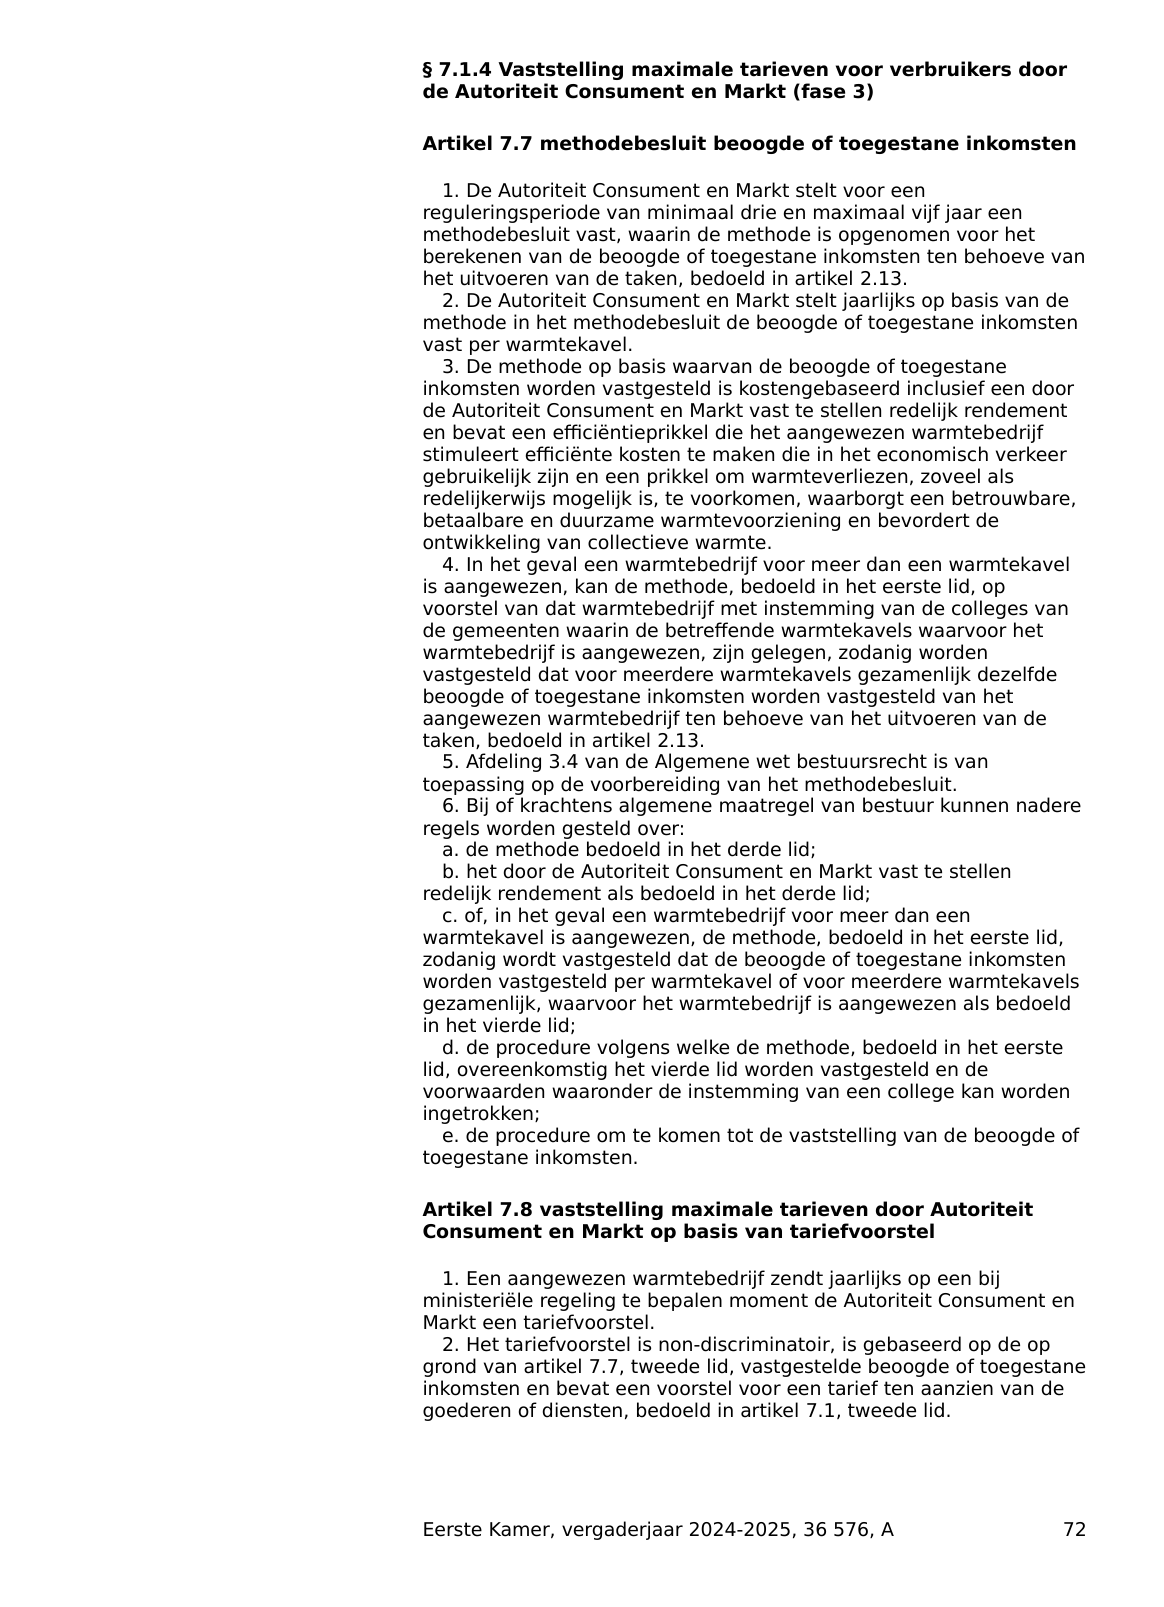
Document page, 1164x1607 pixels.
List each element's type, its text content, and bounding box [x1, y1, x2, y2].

text 4. In het geval een warmtebedrijf voor meer dan een warmtekavel is aangewezen, kan de methode, bedoeld in het eerste lid, op voorstel van dat warmtebedrijf met instemming van de colleges van de gemeenten waarin de betreffende warmtekavels waarvoor het warmtebedrijf is aangewezen, zijn gelegen, zodanig worden vastgesteld dat voor meerdere warmtekavels gezamenlijk dezelfde beoogde of toegestane inkomsten worden vastgesteld van het aangewezen warmtebedrijf ten behoeve van het uitvoeren van de taken, bedoeld in artikel 2.13. [422, 554, 1087, 751]
text b. het door de Autoriteit Consument en Markt vast te stellen redelijk rendement als bedoeld in het derde lid; [422, 861, 1087, 905]
text e. de procedure om te komen tot de vaststelling van de beoogde of toegestane inkomsten. [422, 1125, 1087, 1169]
text a. de methode bedoeld in het derde lid; [422, 839, 1087, 861]
text 5. Afdeling 3.4 van de Algemene wet bestuursrecht is van toepassing op de voorbereiding van het methodebesluit. [422, 751, 1087, 795]
text 2. Het tariefvoorstel is non-discriminatoir, is gebaseerd op de op grond van artikel 7.7, tweede lid, vastgestelde beoogde of toegestane inkomsten en bevat een voorstel voor een tarief ten aanzien van de goederen of diensten, bedoeld in artikel 7.1, tweede lid. [422, 1334, 1087, 1422]
subtitle § 7.1.4 Vaststelling maximale tarieven voor verbruikers door de Autoriteit Consument en Markt (fase 3) [422, 59, 1087, 103]
text 1. Een aangewezen warmtebedrijf zendt jaarlijks op een bij ministeriële regeling te bepalen moment de Autoriteit Consument en Markt een tariefvoorstel. [422, 1268, 1087, 1334]
subtitle Artikel 7.7 methodebesluit beoogde of toegestane inkomsten [422, 133, 1087, 155]
text 2. De Autoriteit Consument en Markt stelt jaarlijks op basis van de methode in het methodebesluit de beoogde of toegestane inkomsten vast per warmtekavel. [422, 290, 1087, 356]
text 1. De Autoriteit Consument en Markt stelt voor een reguleringsperiode van minimaal drie en maximaal vijf jaar een methodebesluit vast, waarin de methode is opgenomen voor het berekenen van de beoogde of toegestane inkomsten ten behoeve van het uitvoeren van de taken, bedoeld in artikel 2.13. [422, 180, 1087, 290]
text d. de procedure volgens welke de methode, bedoeld in het eerste lid, overeenkomstig het vierde lid worden vastgesteld en de voorwaarden waaronder de instemming van een college kan worden ingetrokken; [422, 1037, 1087, 1125]
text 6. Bij of krachtens algemene maatregel van bestuur kunnen nadere regels worden gesteld over: [422, 795, 1087, 839]
text 3. De methode op basis waarvan de beoogde of toegestane inkomsten worden vastgesteld is kostengebaseerd inclusief een door de Autoriteit Consument en Markt vast te stellen redelijk rendement en bevat een efficiëntieprikkel die het aangewezen warmtebedrijf stimuleert efficiënte kosten te maken die in het economisch verkeer gebruikelijk zijn en een prikkel om warmteverliezen, zoveel als redelijkerwijs mogelijk is, te voorkomen, waarborgt een betrouwbare, betaalbare en duurzame warmtevoorziening en bevordert de ontwikkeling van collectieve warmte. [422, 356, 1087, 554]
text c. of, in het geval een warmtebedrijf voor meer dan een warmtekavel is aangewezen, de methode, bedoeld in het eerste lid, zodanig wordt vastgesteld dat de beoogde of toegestane inkomsten worden vastgesteld per warmtekavel of voor meerdere warmtekavels gezamenlijk, waarvoor het warmtebedrijf is aangewezen als bedoeld in het vierde lid; [422, 905, 1087, 1037]
subtitle Artikel 7.8 vaststelling maximale tarieven door Autoriteit Consument en Markt op basis van tariefvoorstel [422, 1199, 1087, 1243]
